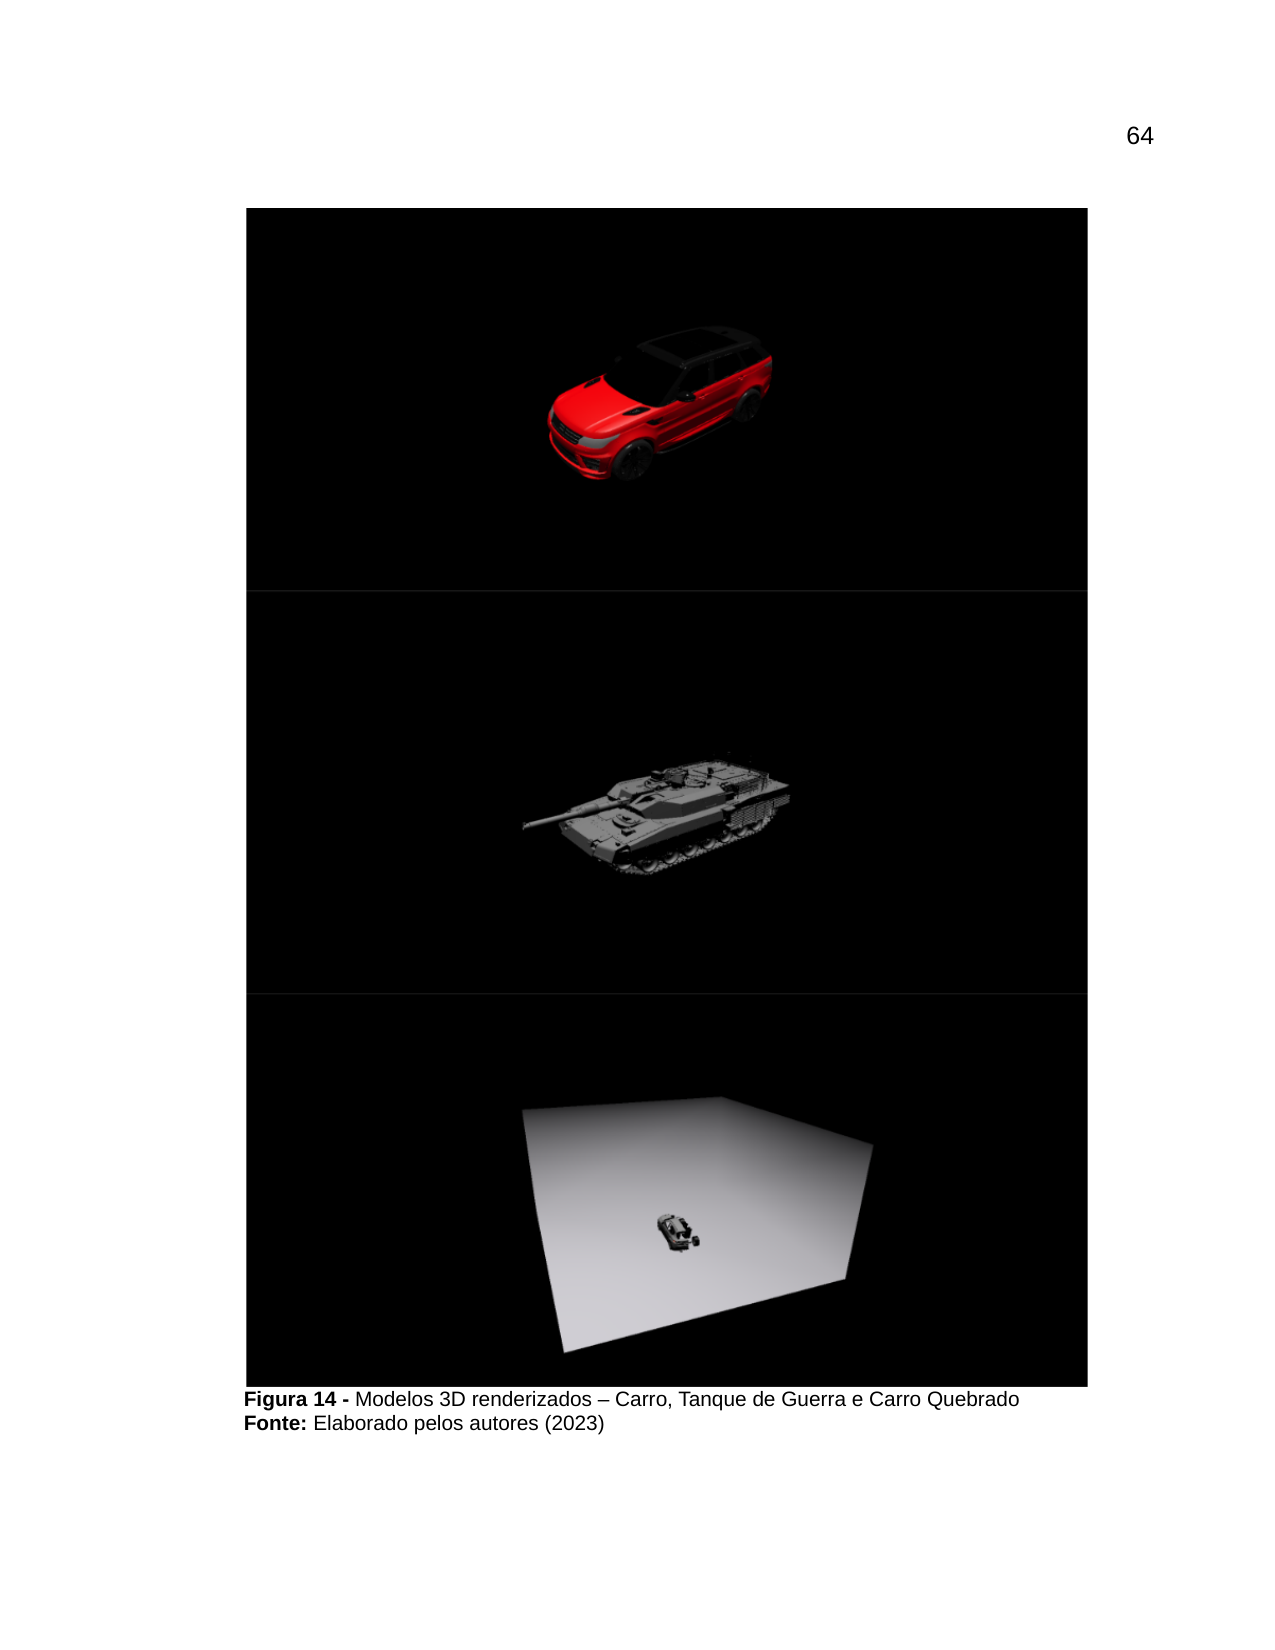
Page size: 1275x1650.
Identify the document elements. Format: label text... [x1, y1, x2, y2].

picture [246, 208, 1088, 1387]
text Figura 14 - Modelos 3D renderizados – Carro, Tanque de Guerra e Carro Quebrado [180, 209, 1154, 1410]
text Fonte: Elaborado pelos autores (2023) [180, 1410, 1154, 1434]
